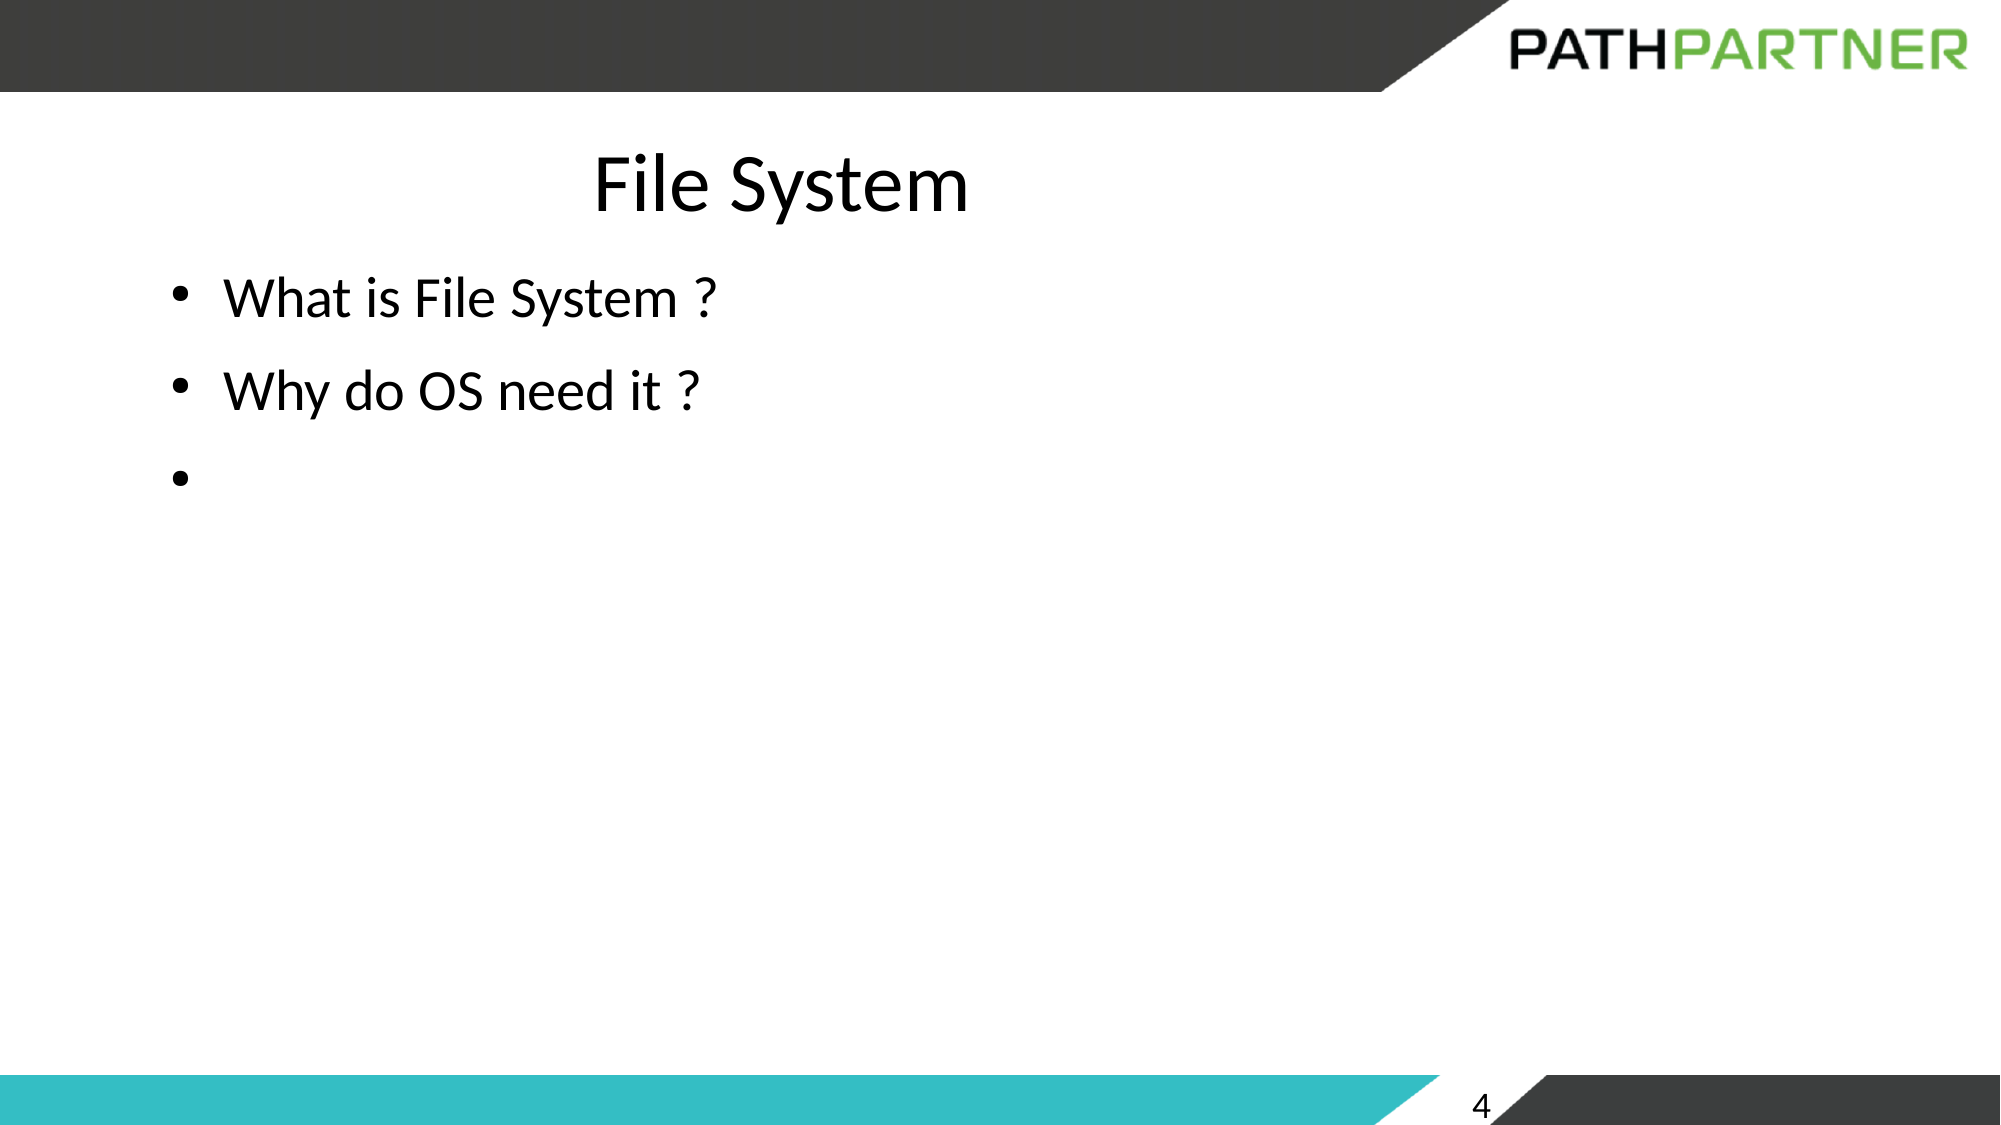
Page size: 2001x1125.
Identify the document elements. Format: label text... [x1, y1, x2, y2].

picture [0, 1075, 1457, 1125]
picture [1507, 1075, 2000, 1125]
text_box 4 [1457, 1073, 1507, 1125]
title File System [135, 92, 1861, 288]
list What is File System ? Why do OS need it ? [137, 259, 1863, 1014]
picture [0, 0, 2000, 92]
